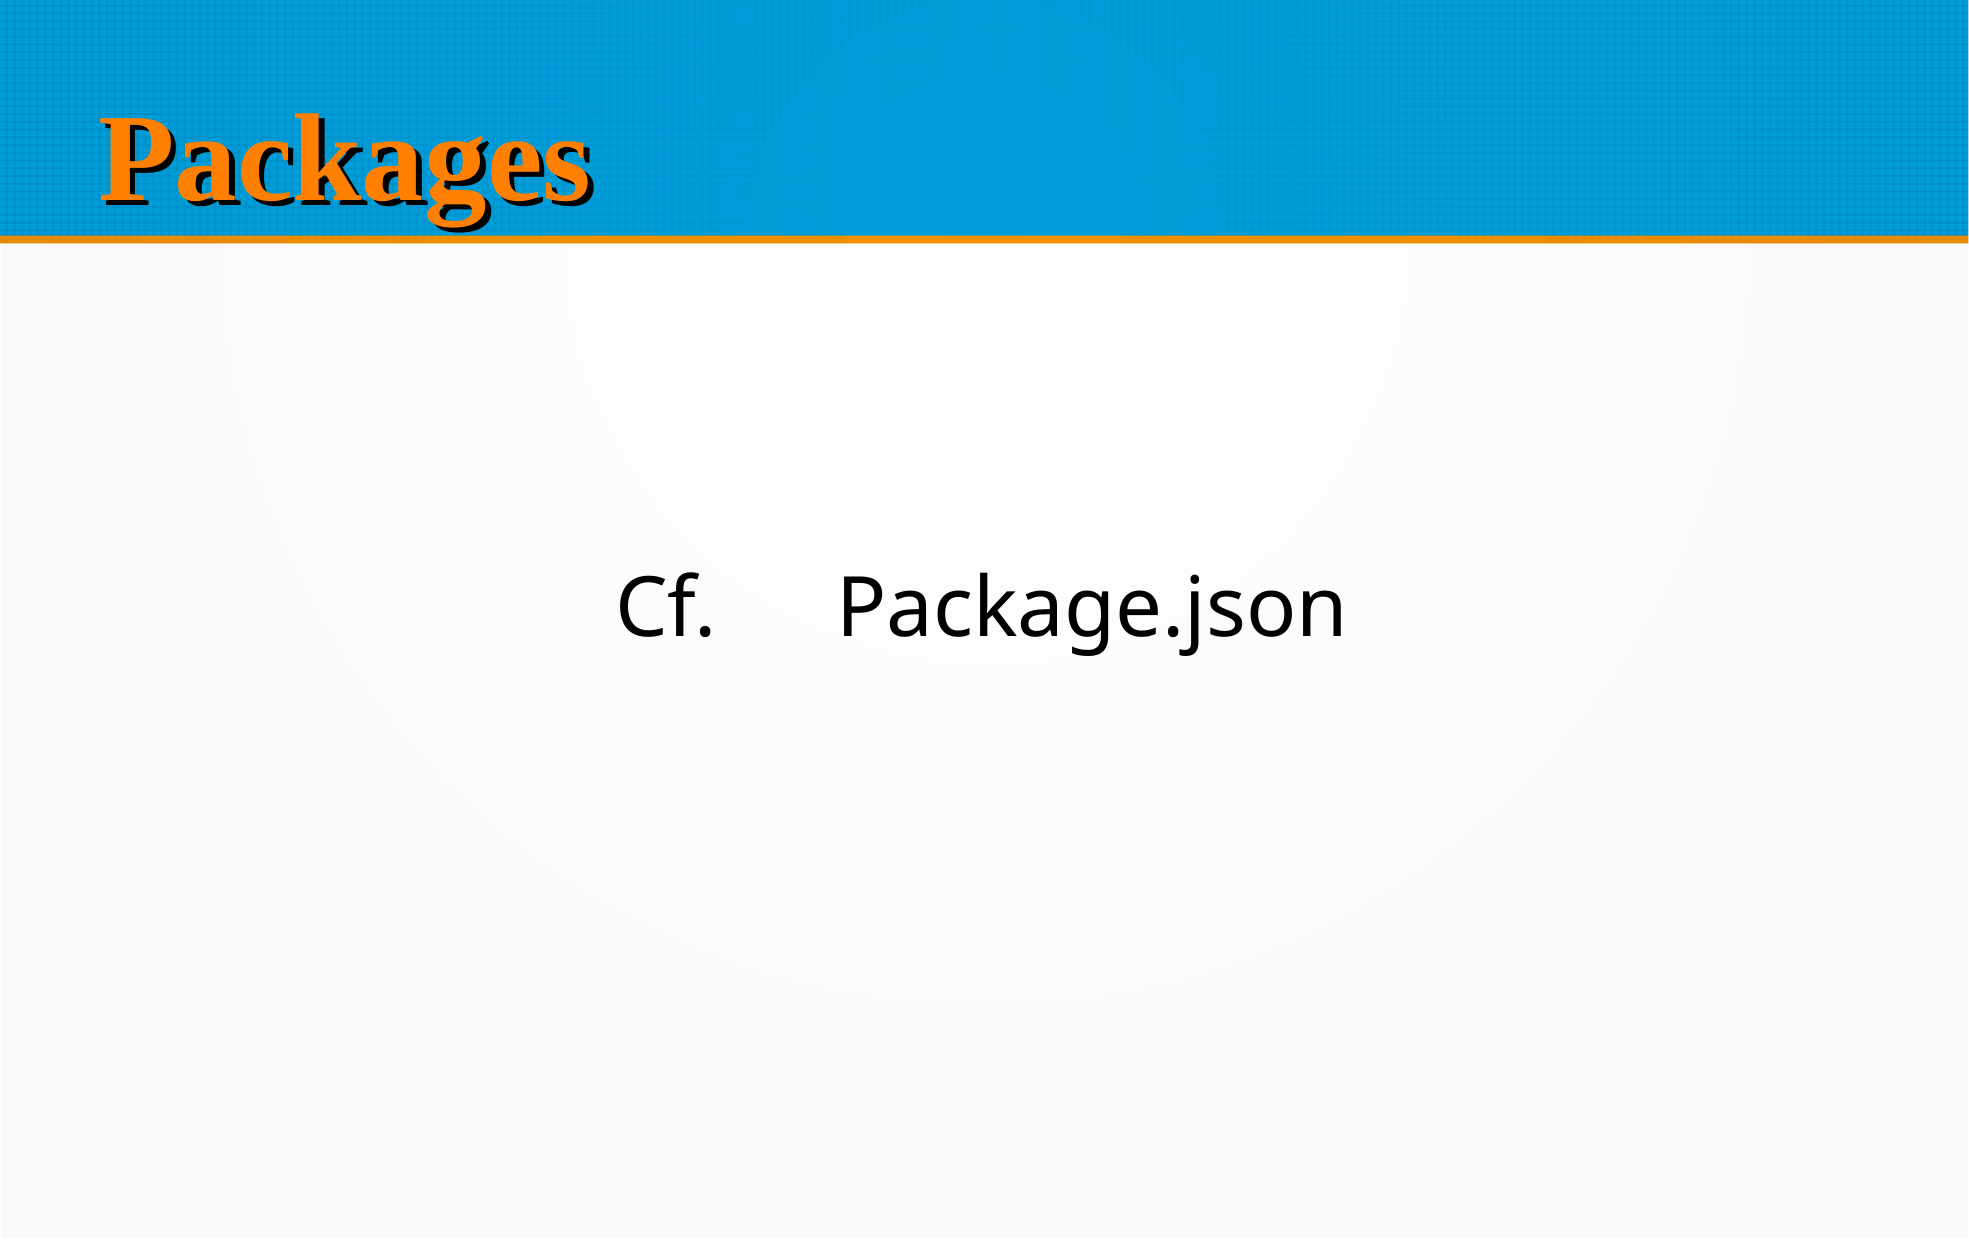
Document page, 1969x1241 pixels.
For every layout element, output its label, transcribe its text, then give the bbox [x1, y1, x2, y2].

list Cf. Package.json [98, 315, 1861, 1081]
title Packages [98, 19, 1870, 227]
picture [0, 236, 1969, 1241]
